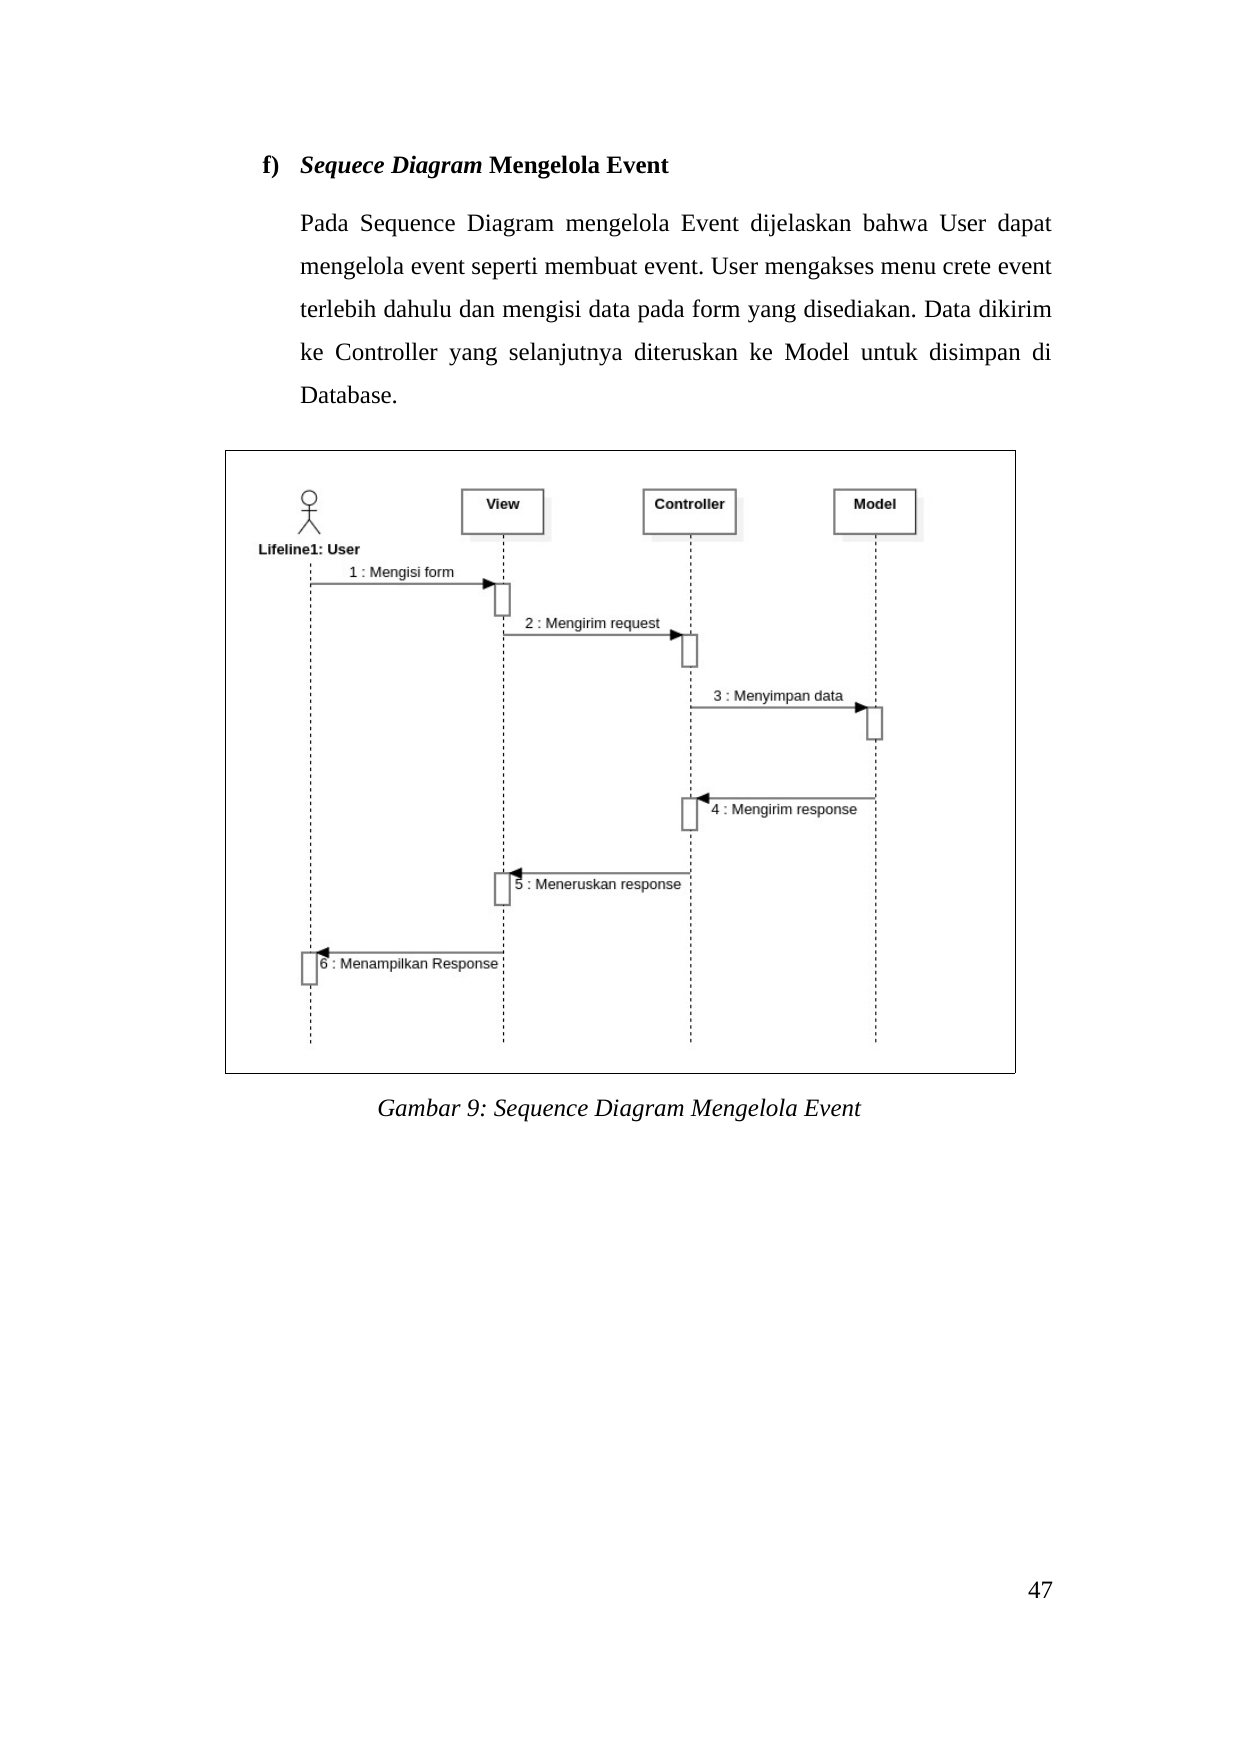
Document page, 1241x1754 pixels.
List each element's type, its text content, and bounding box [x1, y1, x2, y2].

list Sequece Diagram Mengelola Event [262, 150, 1053, 179]
picture [226, 451, 1015, 1073]
list Pada Sequence Diagram mengelola Event dijelaskan bahwa User dapat mengelola event seperti membuat event. User mengakses menu crete event terlebih dahulu dan mengisi data pada form yang disediakan. Data dikirim ke Controller yang selanjutnya diteruskan ke Model untuk disimpan di Database. [262, 208, 1053, 409]
list Gambar 9: Sequence Diagram Mengelola Event [225, 1074, 1015, 1121]
